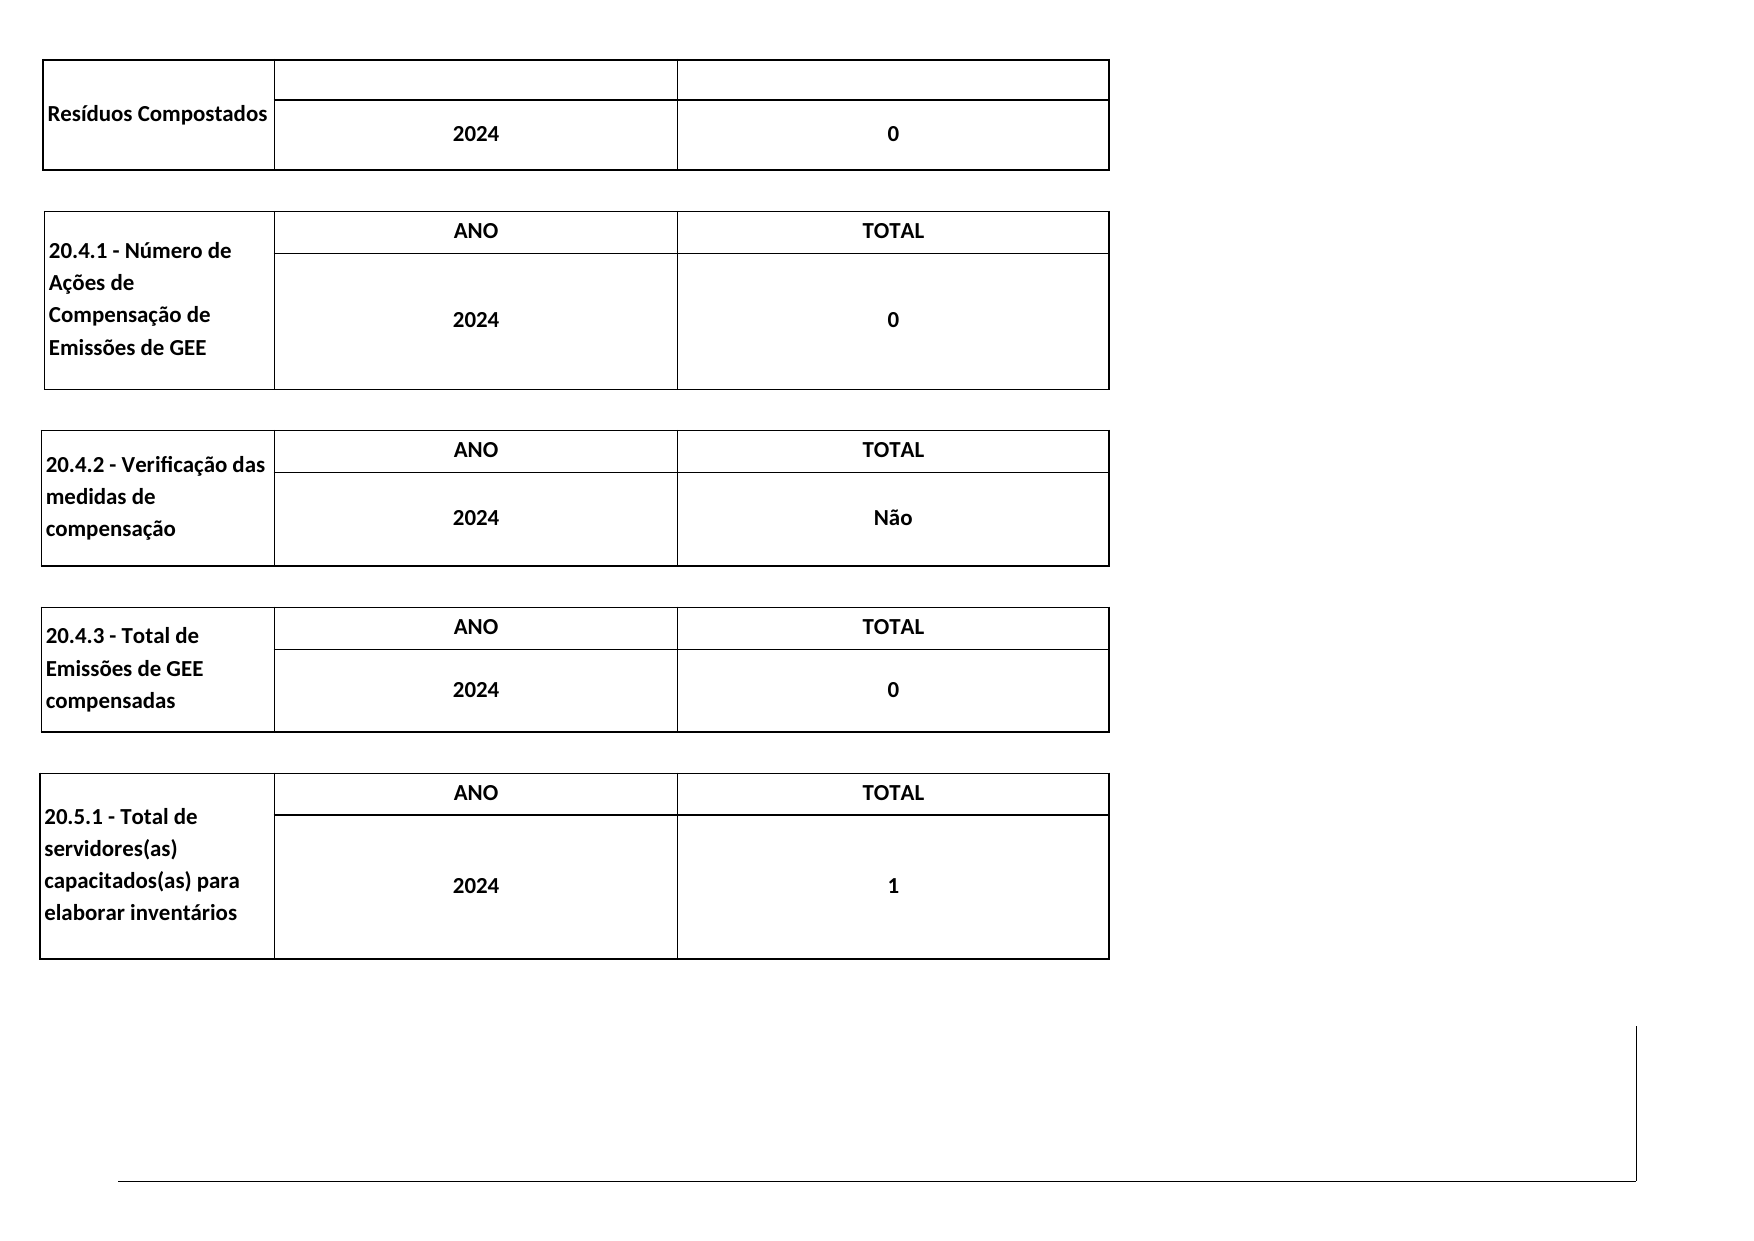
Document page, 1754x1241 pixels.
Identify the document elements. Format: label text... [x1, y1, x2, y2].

table_cell 2024 [275, 650, 677, 731]
table_header 20.4.1 - Número de Ações de Compensação de Emissões de GEE [45, 212, 274, 388]
table_cell 0 [678, 650, 1108, 731]
table_header 20.4.2 - Verificação das medidas de compensação [42, 431, 274, 565]
table_cell 1 [678, 816, 1108, 958]
table_header TOTAL [678, 431, 1108, 472]
table_header ANO [275, 431, 677, 472]
table_header Resíduos Compostados [44, 61, 274, 169]
table_header TOTAL [678, 774, 1108, 814]
table_header [275, 61, 677, 99]
table_header TOTAL [678, 212, 1108, 252]
table_cell 0 [678, 101, 1108, 169]
table_header ANO [275, 774, 677, 814]
table_header TOTAL [678, 608, 1108, 648]
table_header ANO [275, 212, 677, 252]
table_header ANO [275, 608, 677, 648]
table_cell Não [678, 473, 1108, 565]
table_cell 2024 [275, 473, 677, 565]
table_header 20.4.3 - Total de Emissões de GEE compensadas [42, 608, 274, 731]
table_cell 2024 [275, 254, 677, 388]
table_header 20.5.1 - Total de servidores(as) capacitados(as) para elaborar inventários [41, 774, 274, 958]
table_header [678, 61, 1108, 99]
table_cell 2024 [275, 101, 677, 169]
table_cell 0 [678, 254, 1108, 388]
table_cell 2024 [275, 816, 677, 958]
